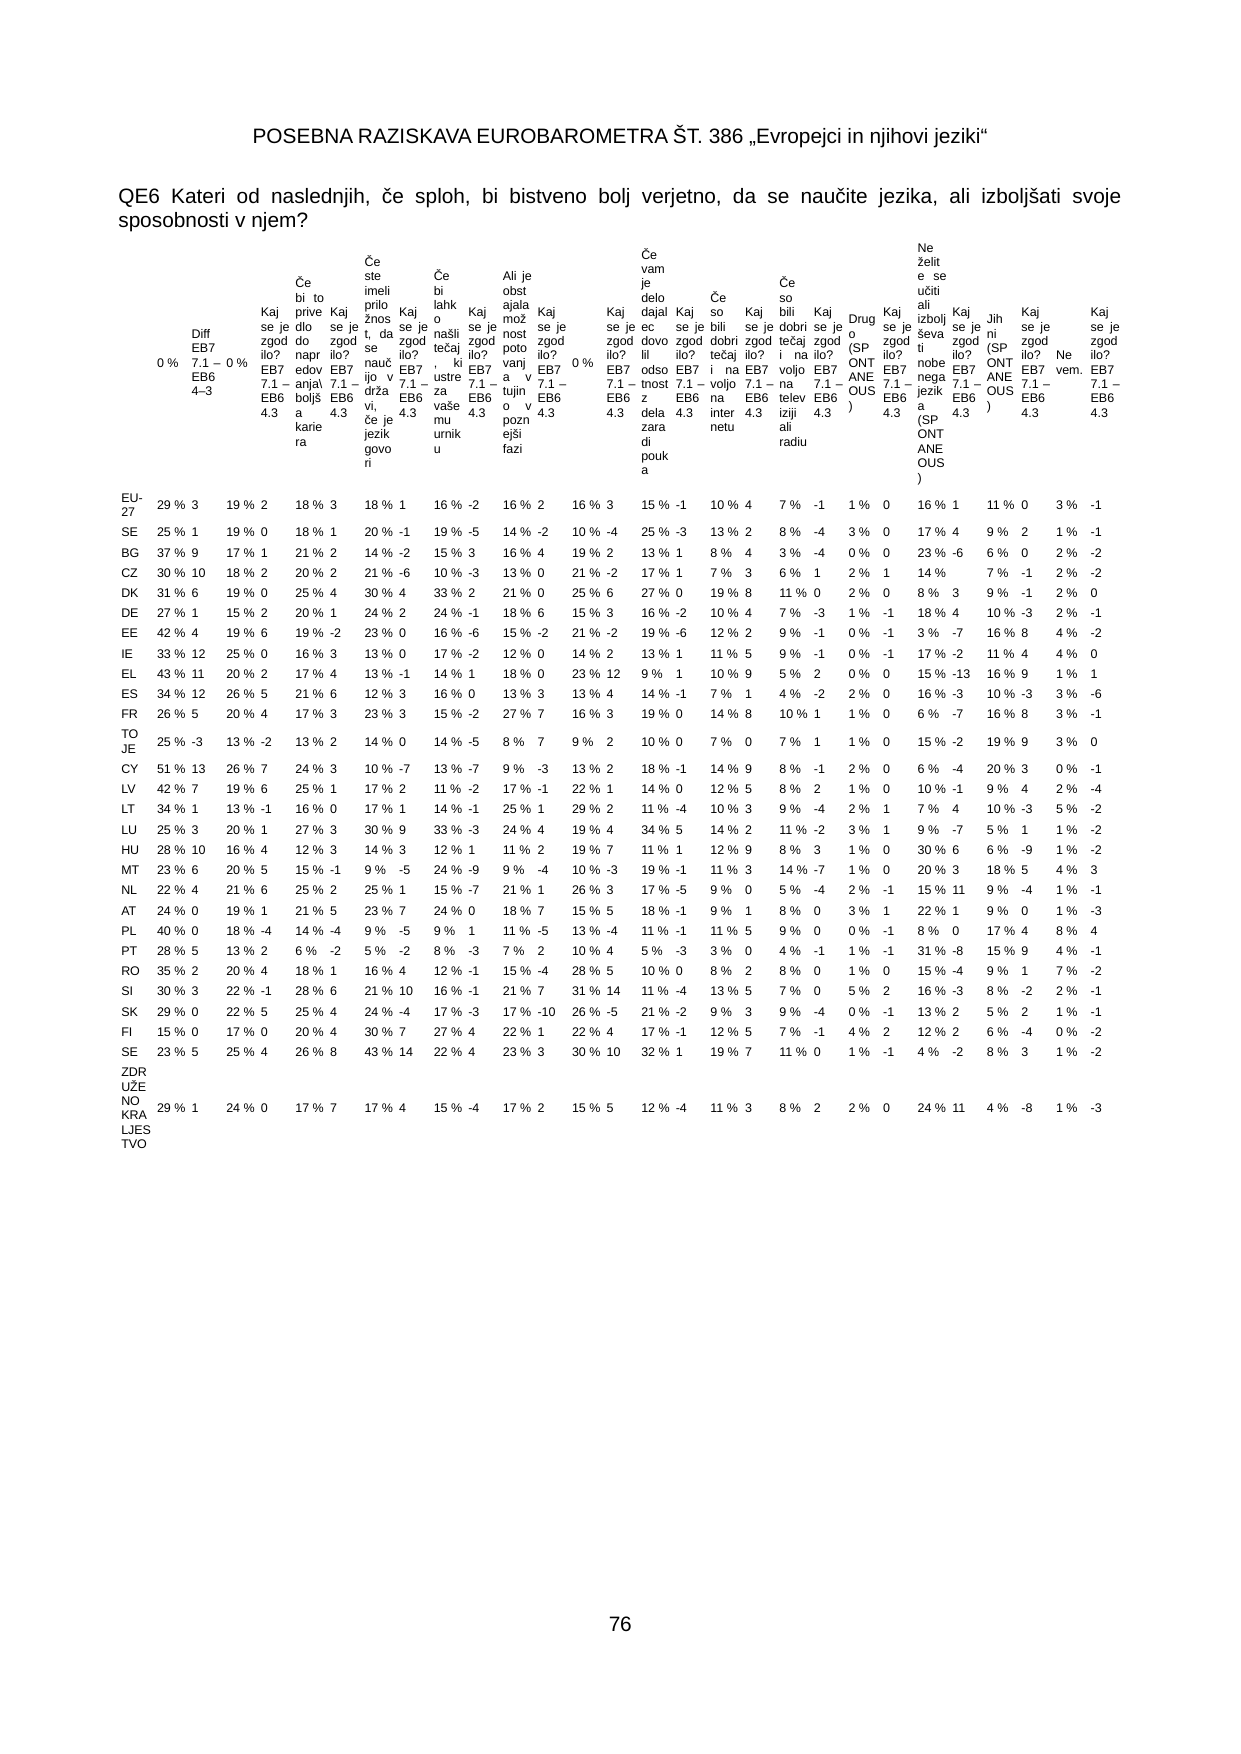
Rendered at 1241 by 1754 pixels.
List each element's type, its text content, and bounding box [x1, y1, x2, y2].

table_cell 1 % [845, 941, 880, 961]
table_cell 1 [673, 840, 707, 860]
table_cell 0 % [845, 920, 880, 941]
table_cell —1 [1088, 488, 1122, 522]
table_cell 3 % [1053, 684, 1087, 704]
table_cell —1 [673, 684, 707, 704]
table_cell 51 % [154, 759, 188, 779]
table_cell —6 [1088, 684, 1122, 704]
table_cell 17 % [223, 1021, 258, 1042]
table_cell 12 [189, 684, 223, 704]
table_cell 2 % [1053, 603, 1087, 623]
table_cell —2 [1088, 542, 1122, 562]
table_cell 1 [604, 779, 638, 799]
table_cell 9 % [361, 920, 396, 941]
table_cell 4 [465, 1042, 500, 1062]
table_cell 3 [327, 488, 361, 522]
table_cell 5 [742, 779, 776, 799]
table_cell 14 [604, 981, 638, 1001]
table_cell —2 [673, 603, 707, 623]
table_cell LT [118, 799, 154, 819]
table_cell EE [118, 623, 154, 643]
table_cell 10 % [707, 603, 742, 623]
table_cell 3 [811, 840, 845, 860]
table_cell 0 [396, 724, 431, 759]
table_cell 1 [327, 779, 361, 799]
table_cell HU [118, 840, 154, 860]
table_cell 2 [534, 840, 569, 860]
table_cell 12 % [707, 1021, 742, 1042]
table_cell 11 % [776, 819, 811, 839]
table_cell 25 % [569, 583, 603, 603]
table_cell 0 [673, 583, 707, 603]
table_cell 17 % [915, 643, 949, 663]
table_cell 27 % [154, 603, 188, 623]
table_cell 25 % [292, 1001, 327, 1021]
table_cell 7 % [776, 603, 811, 623]
table_cell 25 % [292, 583, 327, 603]
table_cell 17 % [223, 542, 258, 562]
table_cell 25 % [223, 1042, 258, 1062]
table_cell 3 [604, 603, 638, 623]
table_cell —2 [949, 724, 984, 759]
table_cell 18 % [915, 603, 949, 623]
table_cell ZDRUŽENO KRALJESTVO [118, 1062, 154, 1154]
table_cell 18 % [500, 900, 534, 920]
table_cell 10 % [431, 563, 465, 583]
table_cell 2 % [845, 1062, 880, 1154]
table_header Ne vem. [1053, 237, 1087, 487]
table_cell —3 [811, 603, 845, 623]
table_cell 34 % [154, 684, 188, 704]
table_cell 17 % [500, 779, 534, 799]
table_cell 23 % [361, 704, 396, 724]
table_cell 17 % [292, 664, 327, 684]
table_cell 4 [742, 603, 776, 623]
table_cell 5 [604, 900, 638, 920]
table_cell 11 % [707, 920, 742, 941]
table_cell 5 [258, 684, 292, 704]
table_cell 0 [1018, 900, 1053, 920]
table_cell 18 % [292, 488, 327, 522]
table_cell 18 % [500, 664, 534, 684]
table_cell 11 [189, 664, 223, 684]
table_cell 28 % [154, 840, 188, 860]
table_cell —2 [396, 941, 431, 961]
table_cell —1 [673, 920, 707, 941]
table_cell 8 [327, 1042, 361, 1062]
table_cell 12 [604, 664, 638, 684]
table_cell 16 % [292, 643, 327, 663]
table_cell 19 % [984, 724, 1018, 759]
table_cell 8 % [776, 961, 811, 981]
table_cell 19 % [569, 542, 603, 562]
table_cell 9 [189, 542, 223, 562]
table_cell 8 % [915, 920, 949, 941]
table_cell 4 [604, 819, 638, 839]
table_cell 15 % [915, 724, 949, 759]
table_cell 0 [880, 860, 914, 880]
table_cell 17 % [638, 1021, 673, 1042]
table_cell —2 [673, 1001, 707, 1021]
table_cell 0 [880, 542, 914, 562]
table_cell —2 [949, 643, 984, 663]
table_cell 4 [949, 603, 984, 623]
table_cell 0 [258, 1062, 292, 1154]
table_header Jih ni (SPONTANEOUS) [984, 237, 1018, 487]
table_cell 32 % [638, 1042, 673, 1062]
table_cell —2 [1088, 1042, 1122, 1062]
table_cell 34 % [154, 799, 188, 819]
table_cell 0 [811, 920, 845, 941]
table_cell 6 % [776, 563, 811, 583]
table_cell —2 [1088, 819, 1122, 839]
table_cell 16 % [292, 799, 327, 819]
table_header Kaj se je zgodilo? EB77.1 – EB64.3 [534, 237, 569, 487]
table_cell 1 [1018, 961, 1053, 981]
table_cell 15 % [154, 1021, 188, 1042]
table_cell 1 % [1053, 840, 1087, 860]
table_cell 0 [742, 724, 776, 759]
table_cell 4 [604, 941, 638, 961]
table_cell 15 % [915, 664, 949, 684]
table_cell 0 [1018, 542, 1053, 562]
table_cell —1 [673, 900, 707, 920]
table_cell 21 % [500, 583, 534, 603]
table_cell 17 % [361, 779, 396, 799]
table_cell —1 [1088, 981, 1122, 1001]
table_cell SI [118, 981, 154, 1001]
table_cell 0 [258, 1021, 292, 1042]
table_cell 25 % [500, 799, 534, 819]
table_cell —1 [811, 759, 845, 779]
table_cell 7 % [707, 684, 742, 704]
table_cell 9 % [984, 522, 1018, 542]
table_cell 16 % [500, 488, 534, 522]
table_cell 7 [534, 900, 569, 920]
table_cell —4 [949, 961, 984, 981]
table_cell 13 % [707, 522, 742, 542]
table_cell 11 [949, 880, 984, 900]
table_cell —2 [465, 488, 500, 522]
table_cell 3 [1018, 759, 1053, 779]
table_cell 13 % [569, 684, 603, 704]
table_cell 4 [258, 840, 292, 860]
table_cell 9 % [984, 583, 1018, 603]
table_cell 19 % [292, 623, 327, 643]
table_cell 10 % [707, 664, 742, 684]
table_cell 24 % [915, 1062, 949, 1154]
table_cell 4 % [984, 1062, 1018, 1154]
table_cell 13 % [223, 941, 258, 961]
table_cell 2 [604, 799, 638, 819]
table_cell 9 % [984, 880, 1018, 900]
table_cell 0 [1018, 488, 1053, 522]
table_cell 20 % [223, 819, 258, 839]
table_cell 11 % [500, 920, 534, 941]
table_cell —3 [1088, 1062, 1122, 1154]
table_cell SK [118, 1001, 154, 1021]
table_cell 2 [327, 724, 361, 759]
table_cell 19 % [638, 704, 673, 724]
table_cell —3 [673, 522, 707, 542]
table_cell —1 [1018, 583, 1053, 603]
table_cell 26 % [569, 880, 603, 900]
table_cell —7 [465, 759, 500, 779]
table_cell 3 [189, 488, 223, 522]
table_cell 43 % [154, 664, 188, 684]
table_cell 4 [465, 1021, 500, 1042]
table_cell 14 [396, 1042, 431, 1062]
table_cell 10 [189, 563, 223, 583]
table_cell 0 [880, 488, 914, 522]
table_cell 21 % [292, 900, 327, 920]
table_cell 30 % [361, 583, 396, 603]
table_cell 21 % [361, 981, 396, 1001]
table_cell 13 % [500, 563, 534, 583]
table_cell 2 [258, 664, 292, 684]
table_cell 11 % [638, 799, 673, 819]
table_cell 0 % [1053, 759, 1087, 779]
table_cell 9 [1018, 941, 1053, 961]
table_cell 0 [811, 981, 845, 1001]
table_cell 18 % [638, 900, 673, 920]
table_cell 3 [327, 759, 361, 779]
table_cell 1 [811, 563, 845, 583]
table_cell 5 [742, 643, 776, 663]
table_cell —2 [1088, 961, 1122, 981]
table_cell 2 [327, 563, 361, 583]
table_cell 11 % [638, 920, 673, 941]
table_cell 15 % [915, 880, 949, 900]
table_cell 0 [1088, 583, 1122, 603]
table_cell 7 [258, 759, 292, 779]
table_cell 11 % [500, 840, 534, 860]
table_header Kaj se je zgodilo? EB77.1 – EB64.3 [258, 237, 292, 487]
table_cell —4 [534, 860, 569, 880]
table_cell —1 [880, 623, 914, 643]
table_cell 0 [534, 583, 569, 603]
table_cell 3 [742, 860, 776, 880]
table_cell 0 [465, 900, 500, 920]
table_cell 20 % [223, 704, 258, 724]
table_cell 9 % [984, 779, 1018, 799]
table_cell 15 % [223, 603, 258, 623]
table_cell 8 % [984, 981, 1018, 1001]
table_cell 16 % [500, 542, 534, 562]
table_cell 2 % [1053, 583, 1087, 603]
table_cell 23 % [361, 900, 396, 920]
table_cell —4 [1088, 779, 1122, 799]
table_cell —1 [880, 603, 914, 623]
table_cell —1 [880, 880, 914, 900]
table_cell —4 [396, 1001, 431, 1021]
table_cell 0 % [845, 664, 880, 684]
table_cell 0 [811, 961, 845, 981]
table_cell 3 [604, 488, 638, 522]
table_cell 23 % [154, 860, 188, 880]
table_cell 13 % [361, 664, 396, 684]
table_cell —1 [811, 1021, 845, 1042]
table_cell 1 % [845, 1042, 880, 1062]
table_cell —1 [1088, 1001, 1122, 1021]
table_cell 2 [742, 522, 776, 542]
table_cell 8 % [431, 941, 465, 961]
table_cell 19 % [569, 840, 603, 860]
table_cell 18 % [361, 488, 396, 522]
table_cell 20 % [223, 961, 258, 981]
table_cell 4 [1018, 920, 1053, 941]
table_cell 2 [811, 664, 845, 684]
table_cell 24 % [154, 900, 188, 920]
table_cell 7 % [984, 563, 1018, 583]
table_cell 4 [327, 1001, 361, 1021]
table_cell 5 % [638, 941, 673, 961]
table_cell 4 % [845, 1021, 880, 1042]
table_cell 8 % [984, 1042, 1018, 1062]
table_cell 0 [189, 900, 223, 920]
table_cell 1 % [845, 860, 880, 880]
table_cell 7 [742, 1042, 776, 1062]
table_cell 1 [258, 900, 292, 920]
table_cell —1 [673, 488, 707, 522]
table_cell —1 [673, 1021, 707, 1042]
table_header 0 % [569, 237, 603, 487]
table_cell 5 [742, 981, 776, 1001]
table_cell 8 [742, 704, 776, 724]
table_cell 0 [742, 880, 776, 900]
table_cell 2 [604, 542, 638, 562]
table_cell 2 [604, 724, 638, 759]
table_cell 2 % [1053, 981, 1087, 1001]
table_cell 6 [189, 583, 223, 603]
table_cell 9 [742, 664, 776, 684]
table_cell 24 % [431, 860, 465, 880]
table_cell 16 % [915, 981, 949, 1001]
table_cell —1 [465, 981, 500, 1001]
table_cell 15 % [569, 603, 603, 623]
table_cell 1 [673, 563, 707, 583]
table_cell —1 [258, 799, 292, 819]
table_cell 1 [1018, 819, 1053, 839]
table_cell 14 % [431, 799, 465, 819]
table_cell 5 [327, 900, 361, 920]
table_cell 12 % [361, 684, 396, 704]
table_cell 14 % [361, 840, 396, 860]
table_cell 9 % [638, 664, 673, 684]
table_cell 22 % [569, 1021, 603, 1042]
table_cell 19 % [223, 522, 258, 542]
table_cell 9 % [915, 819, 949, 839]
table_cell —1 [396, 522, 431, 542]
table_cell 17 % [361, 1062, 396, 1154]
table_header Kaj se je zgodilo? EB77.1 – EB64.3 [1018, 237, 1053, 487]
table_cell CZ [118, 563, 154, 583]
table_cell 1 % [1053, 1042, 1087, 1062]
table_cell 12 % [707, 840, 742, 860]
table_cell RO [118, 961, 154, 981]
table_cell —4 [465, 1062, 500, 1154]
table_cell EU-27 [118, 488, 154, 522]
table_cell 1 [396, 799, 431, 819]
table_header [118, 237, 154, 487]
table_cell 16 % [361, 961, 396, 981]
table_cell 17 % [431, 1001, 465, 1021]
table_cell —13 [949, 664, 984, 684]
table_cell 3 [949, 860, 984, 880]
table_cell 1 [258, 542, 292, 562]
table_cell 5 [604, 961, 638, 981]
table_cell 8 % [500, 724, 534, 759]
table_cell 16 % [638, 603, 673, 623]
table_cell —4 [811, 542, 845, 562]
table_cell 3 [396, 704, 431, 724]
table_cell [949, 563, 984, 583]
table_cell 13 % [638, 542, 673, 562]
table_cell 0 [742, 941, 776, 961]
table_cell 19 % [638, 860, 673, 880]
table_cell SE [118, 522, 154, 542]
table_cell 6 % [984, 1021, 1018, 1042]
table_cell —1 [880, 643, 914, 663]
table_cell 25 % [223, 643, 258, 663]
table_cell 10 % [984, 603, 1018, 623]
table_cell 2 [742, 961, 776, 981]
table_cell 4 [258, 704, 292, 724]
table_cell 9 % [431, 920, 465, 941]
table_cell —3 [949, 981, 984, 1001]
table_cell 1 [327, 522, 361, 542]
table_cell —2 [949, 1042, 984, 1062]
table_cell —1 [811, 488, 845, 522]
table_cell 5 [189, 704, 223, 724]
table_cell 2 [1018, 522, 1053, 542]
table_cell 1 [673, 1042, 707, 1062]
table_cell 1 [742, 684, 776, 704]
table_cell 6 [534, 603, 569, 623]
table_cell 0 [880, 724, 914, 759]
table_cell 1 [465, 840, 500, 860]
table_cell 3 [189, 819, 223, 839]
table_cell 5 [673, 819, 707, 839]
table_cell —1 [534, 779, 569, 799]
table_cell 25 % [292, 779, 327, 799]
table_cell —2 [534, 623, 569, 643]
table_cell —5 [465, 522, 500, 542]
table_cell 0 [465, 684, 500, 704]
table_cell 21 % [292, 542, 327, 562]
table_cell 13 % [431, 759, 465, 779]
table_cell 1 [534, 880, 569, 900]
table_cell 7 [396, 900, 431, 920]
table_cell —1 [1088, 704, 1122, 724]
table_cell —6 [949, 542, 984, 562]
table_cell 0 [673, 724, 707, 759]
table_cell 22 % [431, 1042, 465, 1062]
table_cell 30 % [569, 1042, 603, 1062]
table_header Kaj se je zgodilo? EB77.1 – EB64.3 [949, 237, 984, 487]
table_cell —2 [1088, 799, 1122, 819]
table_cell 17 % [431, 643, 465, 663]
table_cell 1 [949, 488, 984, 522]
table_cell 7 [534, 704, 569, 724]
table_cell 5 % [984, 1001, 1018, 1021]
table_cell 2 % [845, 880, 880, 900]
table_cell —1 [396, 664, 431, 684]
table_cell —1 [811, 941, 845, 961]
table_cell 0 [396, 623, 431, 643]
table_cell —1 [880, 1042, 914, 1062]
table_cell 14 % [638, 779, 673, 799]
table_cell 15 % [431, 704, 465, 724]
table_cell —7 [949, 623, 984, 643]
table_cell 0 [880, 779, 914, 799]
table_cell —2 [1018, 981, 1053, 1001]
table_cell 13 % [361, 643, 396, 663]
table_cell 3 % [845, 819, 880, 839]
table_cell —4 [949, 759, 984, 779]
table_cell 25 % [638, 522, 673, 542]
table_cell 26 % [569, 1001, 603, 1021]
table_cell 2 % [845, 759, 880, 779]
table_cell 3 [742, 1062, 776, 1154]
table_cell —9 [465, 860, 500, 880]
table_cell 14 % [361, 724, 396, 759]
table_cell MT [118, 860, 154, 880]
table_cell 21 % [569, 623, 603, 643]
table_cell 4 [396, 1062, 431, 1154]
table_cell 20 % [292, 1021, 327, 1042]
table_cell 0 [258, 643, 292, 663]
table_cell —2 [534, 522, 569, 542]
table_cell 25 % [361, 880, 396, 900]
table_cell 3 % [845, 900, 880, 920]
table_cell 20 % [915, 860, 949, 880]
table_cell 4 [949, 799, 984, 819]
table_cell 21 % [638, 1001, 673, 1021]
table_cell 4 % [1053, 941, 1087, 961]
table_cell 0 [880, 704, 914, 724]
table_cell 5 % [845, 981, 880, 1001]
table_cell 26 % [223, 759, 258, 779]
table_cell —2 [811, 684, 845, 704]
table_header 0 % [154, 237, 188, 487]
table_cell 12 % [500, 643, 534, 663]
table_cell 14 % [707, 759, 742, 779]
table_cell 16 % [569, 488, 603, 522]
table_cell 9 % [776, 799, 811, 819]
table_cell 3 [327, 643, 361, 663]
table_cell 6 [327, 981, 361, 1001]
table_cell 10 % [984, 799, 1018, 819]
table_cell 0 [880, 759, 914, 779]
table_cell 5 % [361, 941, 396, 961]
table_cell 14 % [915, 563, 949, 583]
table_cell 2 % [845, 563, 880, 583]
table_cell —1 [1088, 522, 1122, 542]
table_cell 3 [604, 880, 638, 900]
table_cell —2 [465, 643, 500, 663]
table_cell 4 [1018, 643, 1053, 663]
table_cell 21 % [292, 684, 327, 704]
table_cell —3 [189, 724, 223, 759]
table_cell 2 [949, 1021, 984, 1042]
table_cell 0 [880, 840, 914, 860]
table_cell 42 % [154, 623, 188, 643]
table_cell 31 % [915, 941, 949, 961]
table_cell FI [118, 1021, 154, 1042]
table_cell 6 [258, 779, 292, 799]
table_cell 2 [258, 603, 292, 623]
table_cell 2 [396, 779, 431, 799]
table_cell —3 [465, 819, 500, 839]
table_cell 3 [742, 1001, 776, 1021]
table_cell 1 % [1053, 522, 1087, 542]
table_cell 14 % [638, 684, 673, 704]
table_cell 28 % [569, 961, 603, 981]
table_cell 0 % [845, 643, 880, 663]
table_cell 11 % [638, 981, 673, 1001]
table_cell 10 [604, 1042, 638, 1062]
table_cell 16 % [431, 981, 465, 1001]
table_cell 10 % [776, 704, 811, 724]
table_cell 4 [604, 1021, 638, 1042]
table_cell IE [118, 643, 154, 663]
table_cell 30 % [154, 563, 188, 583]
table_cell 21 % [500, 981, 534, 1001]
table_cell 5 % [776, 880, 811, 900]
table_cell 16 % [569, 704, 603, 724]
table_cell 0 [396, 643, 431, 663]
table_cell 4 % [1053, 623, 1087, 643]
table_cell 29 % [154, 1062, 188, 1154]
table_cell 35 % [154, 961, 188, 981]
table_cell 24 % [431, 603, 465, 623]
table_cell —1 [465, 961, 500, 981]
table_cell 1 % [845, 840, 880, 860]
table_cell —1 [811, 643, 845, 663]
table_cell 1 [465, 664, 500, 684]
table_cell 23 % [915, 542, 949, 562]
table_cell 5 [742, 1021, 776, 1042]
table_header Diff EB77.1 – EB64–3 [189, 237, 223, 487]
table_cell 12 % [431, 961, 465, 981]
table_cell 3 [949, 583, 984, 603]
table_cell 5 [1018, 860, 1053, 880]
table_cell 9 % [776, 643, 811, 663]
table_cell 4 % [776, 941, 811, 961]
table_cell 2 [811, 779, 845, 799]
table_cell 22 % [915, 900, 949, 920]
table_cell 11 % [707, 1062, 742, 1154]
table_cell 6 [949, 840, 984, 860]
table_cell 7 [327, 1062, 361, 1154]
table_cell 5 % [776, 664, 811, 684]
table_cell 15 % [500, 961, 534, 981]
table_cell —1 [673, 860, 707, 880]
table_cell 13 % [223, 724, 258, 759]
table_cell 17 % [292, 704, 327, 724]
table_cell 14 % [707, 704, 742, 724]
table_cell 8 % [1053, 920, 1087, 941]
table_cell 0 [258, 522, 292, 542]
table_cell 42 % [154, 779, 188, 799]
table_cell 25 % [292, 880, 327, 900]
table_cell 0 [673, 961, 707, 981]
table_cell 40 % [154, 920, 188, 941]
table_cell 1 [880, 799, 914, 819]
table_cell —4 [604, 522, 638, 542]
table_cell —4 [673, 1062, 707, 1154]
table_cell 19 % [223, 900, 258, 920]
table_cell 8 [1018, 704, 1053, 724]
table_cell 12 % [292, 840, 327, 860]
table_cell 10 % [707, 488, 742, 522]
table_cell —2 [811, 819, 845, 839]
table_cell —3 [1018, 799, 1053, 819]
table_cell 3 % [707, 941, 742, 961]
table_cell 1 % [1053, 900, 1087, 920]
table_cell 3 [327, 819, 361, 839]
table_cell 7 % [1053, 961, 1087, 981]
table_cell 2 [327, 880, 361, 900]
table_cell 15 % [431, 880, 465, 900]
table_cell 2 [880, 981, 914, 1001]
table_header Kaj se je zgodilo? EB77.1 – EB64.3 [465, 237, 500, 487]
table_cell 11 % [984, 488, 1018, 522]
table_cell 26 % [223, 684, 258, 704]
table_cell 1 [811, 724, 845, 759]
table_cell 14 % [776, 860, 811, 880]
table_cell 15 % [915, 961, 949, 981]
table_cell 9 [1018, 664, 1053, 684]
table_cell 15 % [500, 623, 534, 643]
table_cell 9 % [361, 860, 396, 880]
table_cell 0 [880, 1062, 914, 1154]
table_cell 19 % [223, 779, 258, 799]
table_cell 1 [880, 819, 914, 839]
table_cell —6 [465, 623, 500, 643]
table_cell 5 [189, 941, 223, 961]
table_cell 8 % [707, 961, 742, 981]
table_cell —4 [811, 799, 845, 819]
table_cell 1 [1088, 664, 1122, 684]
table_cell DK [118, 583, 154, 603]
table_cell SE [118, 1042, 154, 1062]
table_cell 2 [742, 623, 776, 643]
table_header 0 % [223, 237, 258, 487]
table_header Če bi to privedlo do napredovanja\boljša kariera [292, 237, 327, 487]
table_cell 10 % [638, 724, 673, 759]
table_cell 1 [396, 880, 431, 900]
table_cell —3 [1018, 603, 1053, 623]
table_cell 9 % [984, 961, 1018, 981]
table_header Če so bili dobri tečaji na voljo na televiziji ali radiu [776, 237, 811, 487]
table_cell LV [118, 779, 154, 799]
table_cell 15 % [431, 542, 465, 562]
table_cell —3 [1018, 684, 1053, 704]
table_cell 24 % [361, 603, 396, 623]
table_cell 3 [742, 563, 776, 583]
table_cell 16 % [431, 623, 465, 643]
table_cell 15 % [984, 941, 1018, 961]
table_cell 7 [189, 779, 223, 799]
table_cell 2 [534, 941, 569, 961]
text QE6 Kateri od naslednjih, če sploh, bi bistveno bolj verjetno, da se naučite jezika, ali izboljšati svoje sposobnosti v njem? [118, 183, 1122, 231]
table_cell 0 % [845, 1001, 880, 1021]
table_cell 1 [673, 643, 707, 663]
table_cell 2 [258, 941, 292, 961]
table_cell 1 % [1053, 664, 1087, 684]
table_cell 13 % [707, 981, 742, 1001]
table_cell 31 % [569, 981, 603, 1001]
table_cell 27 % [431, 1021, 465, 1042]
table_cell 1 [189, 1062, 223, 1154]
table_cell 24 % [223, 1062, 258, 1154]
table_cell 3 [534, 684, 569, 704]
table_cell 24 % [431, 900, 465, 920]
table_cell —3 [534, 759, 569, 779]
table_cell 9 % [707, 880, 742, 900]
table_cell 0 [880, 961, 914, 981]
table_cell —4 [604, 920, 638, 941]
table_cell DE [118, 603, 154, 623]
table_cell —4 [673, 981, 707, 1001]
table_cell —1 [258, 981, 292, 1001]
table_cell 18 % [984, 860, 1018, 880]
table_cell 3 [534, 1042, 569, 1062]
table_cell 22 % [154, 880, 188, 900]
table_cell 13 % [569, 920, 603, 941]
table_cell —7 [465, 880, 500, 900]
table_header Ali je obstajala možnost potovanja v tujino v poznejši fazi [500, 237, 534, 487]
table_cell 0 [534, 563, 569, 583]
table_cell 7 [534, 981, 569, 1001]
table_cell 27 % [292, 819, 327, 839]
table_header Kaj se je zgodilo? EB77.1 – EB64.3 [811, 237, 845, 487]
table_cell 20 % [223, 860, 258, 880]
table_cell —5 [396, 920, 431, 941]
table_cell 11 % [776, 1042, 811, 1062]
table_cell 2 [534, 488, 569, 522]
table_cell —4 [811, 880, 845, 900]
table_cell —2 [465, 704, 500, 724]
table_cell —5 [396, 860, 431, 880]
table_cell 7 % [776, 1021, 811, 1042]
table_cell 37 % [154, 542, 188, 562]
table_cell 5 [258, 1001, 292, 1021]
table_cell —1 [465, 603, 500, 623]
table_cell 0 [949, 920, 984, 941]
table_cell 11 % [984, 643, 1018, 663]
table_cell 8 % [776, 1062, 811, 1154]
table_cell 4 [327, 583, 361, 603]
table_cell 13 % [569, 759, 603, 779]
table_cell 20 % [292, 563, 327, 583]
table_cell —4 [258, 920, 292, 941]
table_cell TO JE [118, 724, 154, 759]
table_cell 5 % [984, 819, 1018, 839]
table_cell 1 [949, 900, 984, 920]
table_cell —1 [1088, 603, 1122, 623]
table_cell 6 [258, 623, 292, 643]
table_cell 9 % [500, 759, 534, 779]
table_cell 18 % [292, 522, 327, 542]
table_cell 4 [258, 1042, 292, 1062]
table_cell 5 [742, 920, 776, 941]
table_cell —1 [1088, 759, 1122, 779]
table_cell 0 % [1053, 1021, 1087, 1042]
table_cell 16 % [984, 623, 1018, 643]
table_cell 23 % [361, 623, 396, 643]
table_cell —1 [949, 779, 984, 799]
table_cell 0 [189, 1001, 223, 1021]
table_cell 28 % [154, 941, 188, 961]
table_cell —6 [673, 623, 707, 643]
table_cell 29 % [154, 1001, 188, 1021]
table_cell —3 [465, 941, 500, 961]
table_cell 8 [1018, 623, 1053, 643]
table_cell 2 [327, 542, 361, 562]
table_cell 19 % [223, 623, 258, 643]
table_cell 8 % [776, 759, 811, 779]
table_cell —2 [1088, 840, 1122, 860]
table_cell 14 % [292, 920, 327, 941]
table_cell 3 [1018, 1042, 1053, 1062]
table_cell 18 % [638, 759, 673, 779]
table_cell 21 % [361, 563, 396, 583]
table_cell 1 [534, 799, 569, 819]
table_cell 0 % [845, 623, 880, 643]
table_cell —2 [258, 724, 292, 759]
table_cell —4 [673, 799, 707, 819]
table_cell 9 [742, 840, 776, 860]
table_cell 4 [949, 522, 984, 542]
table_cell 0 [811, 583, 845, 603]
table_cell 1 [811, 704, 845, 724]
table_cell 3 % [915, 623, 949, 643]
table_cell —1 [880, 941, 914, 961]
table_cell 17 % [638, 880, 673, 900]
table_cell 15 % [569, 1062, 603, 1154]
table_cell 9 [1018, 724, 1053, 759]
table_cell 4 [534, 542, 569, 562]
table_cell —2 [396, 542, 431, 562]
table_cell 9 [742, 759, 776, 779]
table_cell 29 % [154, 488, 188, 522]
table_cell 0 [189, 920, 223, 941]
table_cell 3 % [776, 542, 811, 562]
table_cell 0 [811, 1042, 845, 1062]
table_cell 0 [189, 1021, 223, 1042]
table_cell 10 % [707, 799, 742, 819]
table_cell 3 [465, 542, 500, 562]
table_cell —1 [1088, 880, 1122, 900]
table_cell 1 [189, 603, 223, 623]
table_cell 7 % [776, 981, 811, 1001]
table_cell —4 [534, 961, 569, 981]
table_cell —1 [880, 1001, 914, 1021]
table_cell 8 [742, 583, 776, 603]
table_cell CY [118, 759, 154, 779]
table_cell 2 [604, 643, 638, 663]
table_cell 4 [189, 880, 223, 900]
table_cell 11 % [431, 779, 465, 799]
table_header Kaj se je zgodilo? EB77.1 – EB64.3 [742, 237, 776, 487]
table_cell 16 % [431, 684, 465, 704]
table_cell 15 % [569, 900, 603, 920]
table_cell —5 [673, 880, 707, 900]
table_cell 2 % [845, 583, 880, 603]
table_cell 20 % [292, 603, 327, 623]
table_cell 20 % [984, 759, 1018, 779]
table_cell 7 [396, 1021, 431, 1042]
table_cell —8 [949, 941, 984, 961]
table_cell 43 % [361, 1042, 396, 1062]
table_cell 14 % [569, 643, 603, 663]
table_cell 14 % [500, 522, 534, 542]
table_cell 33 % [431, 819, 465, 839]
table_cell —2 [327, 623, 361, 643]
table_cell —2 [465, 779, 500, 799]
table_cell 26 % [292, 1042, 327, 1062]
table_cell 25 % [154, 522, 188, 542]
table_cell BG [118, 542, 154, 562]
table_cell 13 % [292, 724, 327, 759]
table_cell 10 % [569, 941, 603, 961]
table_cell 13 % [915, 1001, 949, 1021]
table_cell LU [118, 819, 154, 839]
table_cell 9 % [776, 1001, 811, 1021]
table_cell 3 [396, 684, 431, 704]
table_cell 11 [949, 1062, 984, 1154]
table_cell 19 % [431, 522, 465, 542]
table_cell 30 % [361, 819, 396, 839]
table_cell 27 % [500, 704, 534, 724]
table_cell 28 % [292, 981, 327, 1001]
table_cell —3 [673, 941, 707, 961]
table_cell —3 [604, 860, 638, 880]
table_cell PL [118, 920, 154, 941]
table_cell 1 [534, 1021, 569, 1042]
table_cell 0 [258, 583, 292, 603]
table_cell 30 % [915, 840, 949, 860]
table_header Če so bili dobri tečaji na voljo na internetu [707, 237, 742, 487]
table_cell 10 % [638, 961, 673, 981]
table_cell 18 % [223, 920, 258, 941]
table_cell 1 % [845, 704, 880, 724]
table_cell —1 [811, 623, 845, 643]
table_cell 13 % [500, 684, 534, 704]
table_cell 1 [396, 488, 431, 522]
table_cell 30 % [361, 1021, 396, 1042]
table_cell 13 [189, 759, 223, 779]
table_cell 2 % [1053, 542, 1087, 562]
table_cell 0 [1088, 724, 1122, 759]
table_cell 1 [189, 522, 223, 542]
table_cell —10 [534, 1001, 569, 1021]
table_cell —2 [604, 563, 638, 583]
table_cell 0 [1088, 643, 1122, 663]
table_cell 5 [604, 1062, 638, 1154]
table_cell 0 [327, 799, 361, 819]
table_cell 3 % [1053, 704, 1087, 724]
table_cell 0 [534, 664, 569, 684]
table_header Kaj se je zgodilo? EB77.1 – EB64.3 [604, 237, 638, 487]
table_cell 11 % [638, 840, 673, 860]
table_cell 3 % [1053, 724, 1087, 759]
table_cell 1 [327, 961, 361, 981]
table_cell EL [118, 664, 154, 684]
table_cell 8 % [776, 840, 811, 860]
table_cell 17 % [500, 1001, 534, 1021]
table_cell 2 [258, 563, 292, 583]
table_cell 7 % [776, 724, 811, 759]
table_cell 3 [396, 840, 431, 860]
table_cell 22 % [500, 1021, 534, 1042]
table_cell 16 % [431, 488, 465, 522]
table_cell 20 % [361, 522, 396, 542]
table_cell 2 [742, 819, 776, 839]
table_cell 8 % [776, 779, 811, 799]
table_cell 14 % [707, 819, 742, 839]
table_cell 2 [811, 1062, 845, 1154]
table_cell 33 % [154, 643, 188, 663]
table_cell 4 [258, 961, 292, 981]
table_cell 2 [1018, 1001, 1053, 1021]
table_cell 12 % [707, 779, 742, 799]
table_cell —9 [1018, 840, 1053, 860]
table_cell 3 [327, 704, 361, 724]
table_cell 5 % [1053, 799, 1087, 819]
table_cell 23 % [154, 1042, 188, 1062]
table_cell 22 % [223, 981, 258, 1001]
table_cell 14 % [431, 664, 465, 684]
table_cell 16 % [915, 684, 949, 704]
table_cell 24 % [292, 759, 327, 779]
table_cell 4 [1088, 920, 1122, 941]
table_cell 1 [742, 900, 776, 920]
table_cell 10 % [569, 522, 603, 542]
table_cell 1 % [1053, 1001, 1087, 1021]
table_cell 7 [534, 724, 569, 759]
table_cell 2 % [845, 799, 880, 819]
table_cell 1 [880, 900, 914, 920]
table_cell 4 [1018, 779, 1053, 799]
table_cell 6 % [292, 941, 327, 961]
table_cell 10 [189, 840, 223, 860]
table_cell 9 % [569, 724, 603, 759]
table_cell 25 % [154, 819, 188, 839]
table_cell —3 [465, 563, 500, 583]
table_cell 1 [673, 664, 707, 684]
table_cell 21 % [223, 880, 258, 900]
table_cell 17 % [361, 799, 396, 819]
table_cell 16 % [223, 840, 258, 860]
table_cell 19 % [223, 583, 258, 603]
table_cell 30 % [154, 981, 188, 1001]
table_cell 12 [189, 643, 223, 663]
table_header Kaj se je zgodilo? EB77.1 – EB64.3 [327, 237, 361, 487]
table_cell 7 % [707, 724, 742, 759]
table_cell 15 % [638, 488, 673, 522]
table_cell 4 [396, 583, 431, 603]
table_cell 6 [327, 684, 361, 704]
table_cell —4 [327, 920, 361, 941]
table_cell 9 [396, 819, 431, 839]
table_cell 11 % [707, 643, 742, 663]
table_cell 3 [327, 840, 361, 860]
table_cell 33 % [431, 583, 465, 603]
table_cell —2 [604, 623, 638, 643]
table_cell —5 [465, 724, 500, 759]
table_cell 6 [258, 880, 292, 900]
table_cell FR [118, 704, 154, 724]
table_cell —2 [1088, 563, 1122, 583]
table_cell 0 [534, 643, 569, 663]
table_cell 7 % [776, 488, 811, 522]
table_cell 0 [880, 684, 914, 704]
table_cell AT [118, 900, 154, 920]
table_cell —1 [880, 920, 914, 941]
table_cell 0 [811, 900, 845, 920]
table_cell 19 % [707, 1042, 742, 1062]
table_cell 25 % [154, 724, 188, 759]
table_cell 2 % [1053, 563, 1087, 583]
table_cell —5 [534, 920, 569, 941]
table_cell 1 % [845, 779, 880, 799]
table_cell 4 [534, 819, 569, 839]
table_cell —4 [811, 522, 845, 542]
table_cell 15 % [431, 1062, 465, 1154]
table_cell 9 % [707, 900, 742, 920]
table_cell 2 [396, 603, 431, 623]
table_cell 4 % [1053, 643, 1087, 663]
table_cell 29 % [569, 799, 603, 819]
table_cell 0 [880, 522, 914, 542]
table_cell 9 % [776, 623, 811, 643]
table_cell 1 % [1053, 819, 1087, 839]
table_cell —5 [604, 1001, 638, 1021]
table_cell 18 % [223, 563, 258, 583]
table_cell 19 % [223, 488, 258, 522]
table_cell 1 % [845, 603, 880, 623]
table_cell 7 % [500, 941, 534, 961]
table_cell —3 [1088, 900, 1122, 920]
table_cell 7 % [915, 799, 949, 819]
table_cell 1 [189, 799, 223, 819]
table_cell 2 [465, 583, 500, 603]
table_header Če ste imeli priložnost, da se naučijo v državi, če je jezik govori [361, 237, 396, 487]
table_cell 23 % [569, 664, 603, 684]
table_cell 17 % [292, 1062, 327, 1154]
table_cell 9 % [500, 860, 534, 880]
table_cell 4 [189, 623, 223, 643]
table_cell 10 [396, 981, 431, 1001]
table_cell 13 % [638, 643, 673, 663]
table_cell 6 [604, 583, 638, 603]
table_cell 0 [880, 664, 914, 684]
table_cell 3 [604, 704, 638, 724]
table_cell 9 % [984, 900, 1018, 920]
table_header Kaj se je zgodilo? EB77.1 – EB64.3 [396, 237, 431, 487]
table_cell 6 % [984, 840, 1018, 860]
table_cell 4 [604, 684, 638, 704]
table_cell 10 % [984, 684, 1018, 704]
table_cell —1 [1018, 563, 1053, 583]
table_cell 9 % [707, 1001, 742, 1021]
table_cell —1 [465, 799, 500, 819]
table_cell 17 % [500, 1062, 534, 1154]
table_cell 1 [880, 563, 914, 583]
table_cell NL [118, 880, 154, 900]
table_cell 16 % [984, 704, 1018, 724]
table_cell 1 [465, 920, 500, 941]
table_cell 18 % [500, 603, 534, 623]
table_cell 8 % [915, 583, 949, 603]
table_cell 0 [673, 779, 707, 799]
table_cell —2 [327, 941, 361, 961]
table_cell 24 % [500, 819, 534, 839]
table_cell 27 % [638, 583, 673, 603]
table_cell 1 % [1053, 1062, 1087, 1154]
table_cell —2 [1088, 1021, 1122, 1042]
table_cell —4 [811, 1001, 845, 1021]
table_cell 34 % [638, 819, 673, 839]
table_cell 10 % [915, 779, 949, 799]
table_cell 14 % [361, 542, 396, 562]
table_header Kaj se je zgodilo? EB77.1 – EB64.3 [1088, 237, 1122, 487]
table_header Kaj se je zgodilo? EB77.1 – EB64.3 [880, 237, 914, 487]
table_cell 12 % [638, 1062, 673, 1154]
table_cell 4 [327, 1021, 361, 1042]
table_cell 1 [327, 603, 361, 623]
table_cell —7 [949, 819, 984, 839]
table_cell 6 [189, 860, 223, 880]
table_cell 2 [189, 961, 223, 981]
table_header Kaj se je zgodilo? EB77.1 – EB64.3 [673, 237, 707, 487]
table_cell 19 % [707, 583, 742, 603]
table_cell 4 [396, 961, 431, 981]
table_cell —2 [1088, 623, 1122, 643]
table_cell 2 % [845, 684, 880, 704]
table_cell 11 % [776, 583, 811, 603]
table_cell 6 % [915, 704, 949, 724]
table_cell 8 % [707, 542, 742, 562]
table_header Če vam je delodajalec dovolil odsotnost z dela zaradi pouka [638, 237, 673, 487]
table_cell 1 % [845, 961, 880, 981]
table_cell 17 % [638, 563, 673, 583]
table_cell 3 [742, 799, 776, 819]
table_cell 31 % [154, 583, 188, 603]
table_cell 18 % [292, 961, 327, 981]
table_cell 14 % [431, 724, 465, 759]
table_cell 2 [604, 759, 638, 779]
table_cell 6 % [915, 759, 949, 779]
table_cell 4 % [915, 1042, 949, 1062]
table_cell 12 % [707, 623, 742, 643]
table_cell 16 % [915, 488, 949, 522]
table_cell 3 [189, 981, 223, 1001]
table_cell 4 [742, 542, 776, 562]
table_header Drugo (SPONTANEOUS) [845, 237, 880, 487]
table_cell —3 [465, 1001, 500, 1021]
table_cell 3 % [1053, 488, 1087, 522]
table_cell 21 % [569, 563, 603, 583]
table_cell 7 % [707, 563, 742, 583]
table_cell 4 % [776, 684, 811, 704]
table_cell 5 [189, 1042, 223, 1062]
table_cell 2 % [1053, 779, 1087, 799]
table_cell 10 % [569, 860, 603, 880]
table_cell 2 [534, 1062, 569, 1154]
table_cell 1 [258, 819, 292, 839]
table_cell —4 [1018, 1021, 1053, 1042]
table_cell 24 % [361, 1001, 396, 1021]
table_cell 12 % [915, 1021, 949, 1042]
table_header Če bi lahko našli tečaj, ki ustreza vašemu urniku [431, 237, 465, 487]
table_cell 7 [604, 840, 638, 860]
table_cell —7 [811, 860, 845, 880]
table_cell —3 [949, 684, 984, 704]
table_cell —4 [1018, 880, 1053, 900]
table_cell 26 % [154, 704, 188, 724]
table_cell 13 % [223, 799, 258, 819]
table_cell 11 % [707, 860, 742, 880]
table_cell 8 % [776, 522, 811, 542]
table_cell 3 [1088, 860, 1122, 880]
table_cell 19 % [569, 819, 603, 839]
table_cell 21 % [500, 880, 534, 900]
table_cell 5 [258, 860, 292, 880]
table_cell 2 [949, 1001, 984, 1021]
table_cell 1 % [1053, 880, 1087, 900]
table_cell 1 % [845, 488, 880, 522]
table_cell —7 [396, 759, 431, 779]
table_cell 22 % [569, 779, 603, 799]
table_cell 3 % [845, 522, 880, 542]
table_cell 1 % [845, 724, 880, 759]
table_cell —8 [1018, 1062, 1053, 1154]
table_cell 0 [673, 704, 707, 724]
table_cell 15 % [292, 860, 327, 880]
table_cell —1 [1088, 941, 1122, 961]
table_cell 12 % [431, 840, 465, 860]
table_cell —6 [396, 563, 431, 583]
table_cell 17 % [915, 522, 949, 542]
table_cell 6 % [984, 542, 1018, 562]
table_cell 16 % [984, 664, 1018, 684]
table_cell 4 [742, 488, 776, 522]
table_cell 4 % [1053, 860, 1087, 880]
table_cell 17 % [984, 920, 1018, 941]
table_header Ne želite se učiti ali izboljševati nobenega jezika (SPONTANEOUS) [915, 237, 949, 487]
table_cell ES [118, 684, 154, 704]
table_cell 20 % [223, 664, 258, 684]
table_cell —7 [949, 704, 984, 724]
table_cell PT [118, 941, 154, 961]
table_cell 19 % [638, 623, 673, 643]
table_cell 2 [880, 1021, 914, 1042]
table_cell 9 % [776, 920, 811, 941]
table_cell 4 [327, 664, 361, 684]
table_cell 0 % [845, 542, 880, 562]
table_cell 1 [673, 542, 707, 562]
table_cell —1 [673, 759, 707, 779]
table_cell 8 % [776, 900, 811, 920]
table_cell 0 [880, 583, 914, 603]
table_cell 10 % [361, 759, 396, 779]
table_cell 2 [258, 488, 292, 522]
table_cell 22 % [223, 1001, 258, 1021]
table_cell —1 [327, 860, 361, 880]
table_cell 23 % [500, 1042, 534, 1062]
